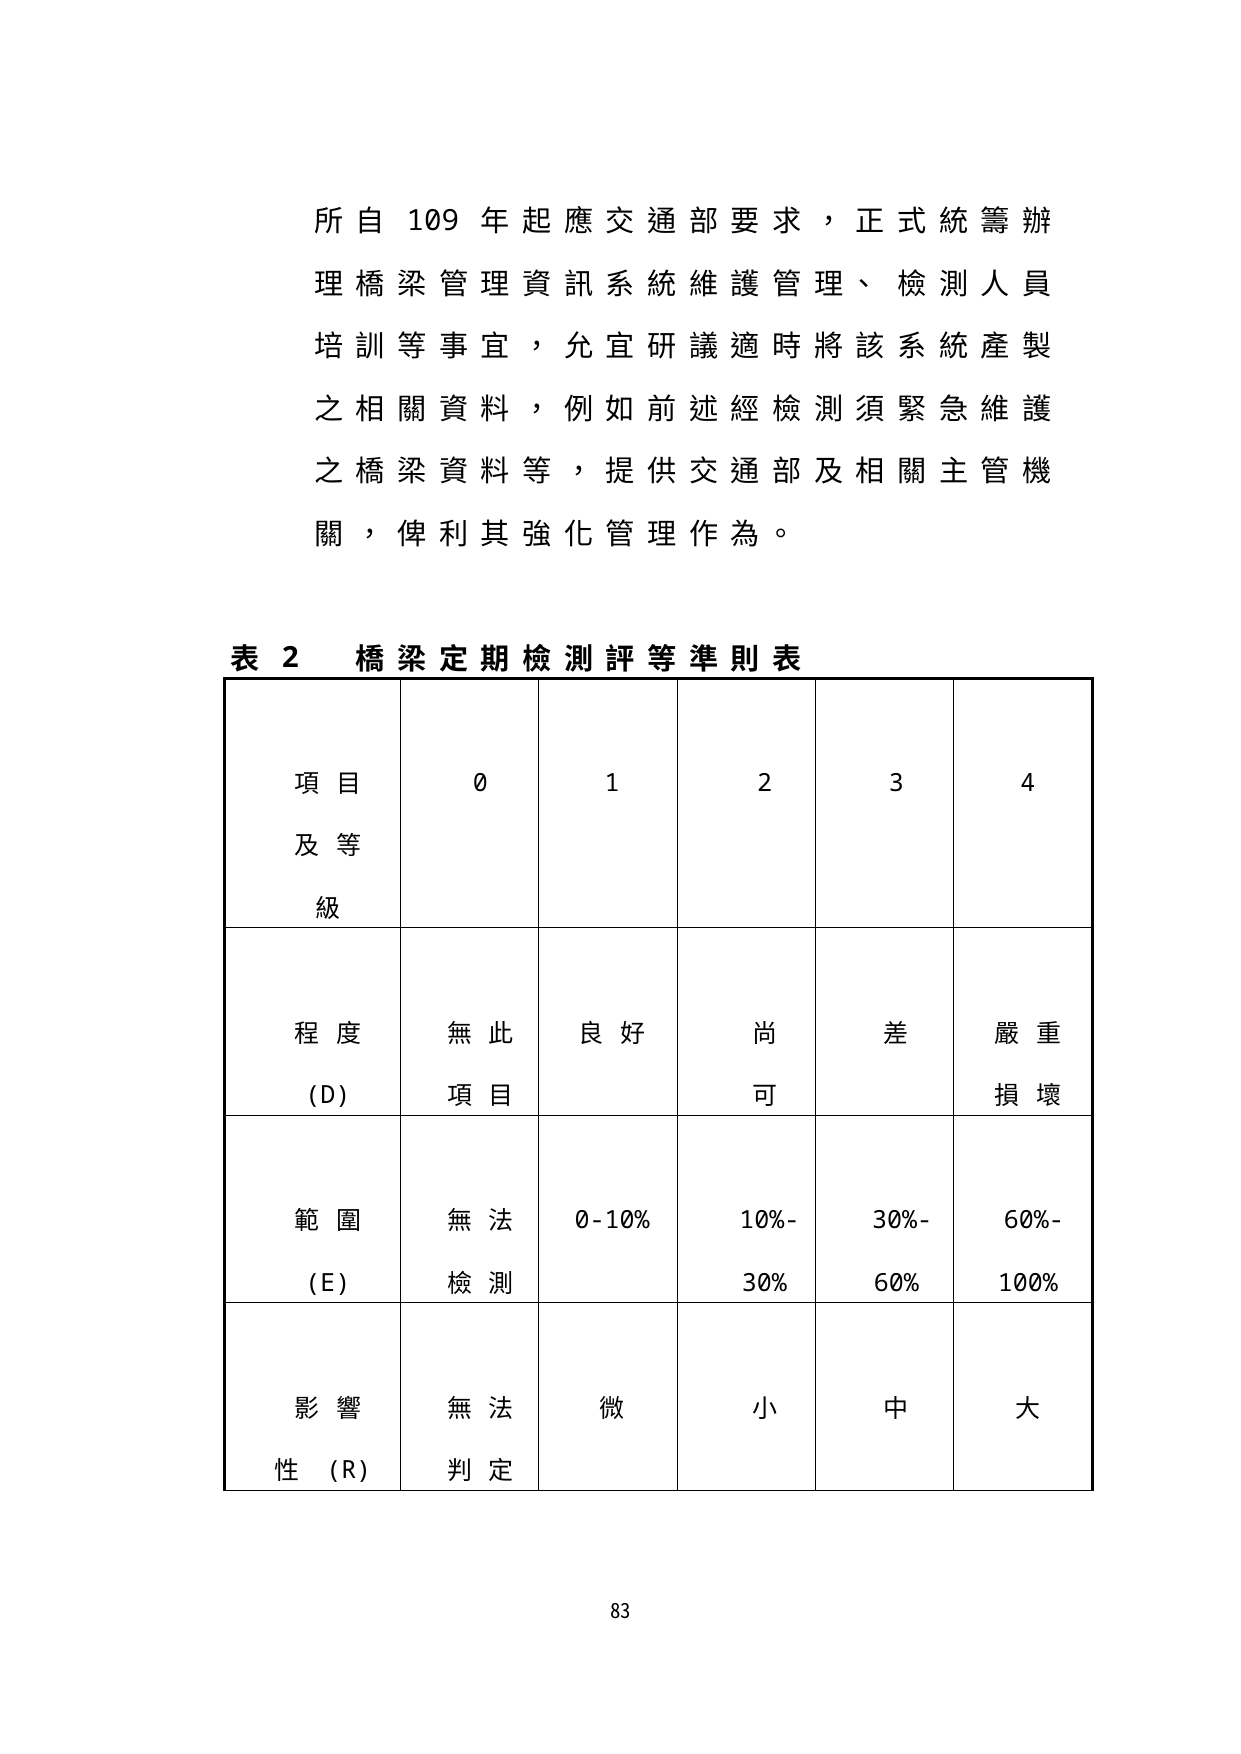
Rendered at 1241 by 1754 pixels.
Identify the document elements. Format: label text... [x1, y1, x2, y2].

table_cell 良好 [539, 928, 677, 1115]
table_header 4 [954, 680, 1091, 927]
table_header 2 [678, 680, 815, 927]
table_cell 30%-60% [816, 1116, 953, 1302]
table_header 項目及等級 [226, 680, 400, 927]
table_cell 0-10% [539, 1116, 677, 1302]
table_cell 大 [954, 1303, 1091, 1490]
table_cell 尚可 [678, 928, 815, 1115]
table_cell 微 [539, 1303, 677, 1490]
table_cell 範圍(E) [226, 1116, 400, 1302]
table_cell 小 [678, 1303, 815, 1490]
table_cell 10%-30% [678, 1116, 815, 1302]
table_cell 無法判定 [401, 1303, 538, 1490]
table_cell 中 [816, 1303, 953, 1490]
table_cell 無法檢測 [401, 1116, 538, 1302]
text 所自109年起應交通部要求，正式統籌辦理橋梁管理資訊系統維護管理、檢測人員培訓等事宜，允宜研議適時將該系統產製之相關資料，例如前述經檢測須緊急維護之橋梁資料等，提供交通部及相關主管機關，俾利其強化管理作為。 [271, 177, 1058, 552]
table_header 1 [539, 680, 677, 927]
table_cell 嚴重損壞 [954, 928, 1091, 1115]
table_header 0 [401, 680, 538, 927]
table_cell 影響性(R) [226, 1303, 400, 1490]
table_cell 60%-100% [954, 1116, 1091, 1302]
table_cell 差 [816, 928, 953, 1115]
table_cell 無此項目 [401, 928, 538, 1115]
text 表2 橋梁定期檢測評等準則表 [213, 615, 1058, 677]
table_cell 程度(D) [226, 928, 400, 1115]
table_header 3 [816, 680, 953, 927]
